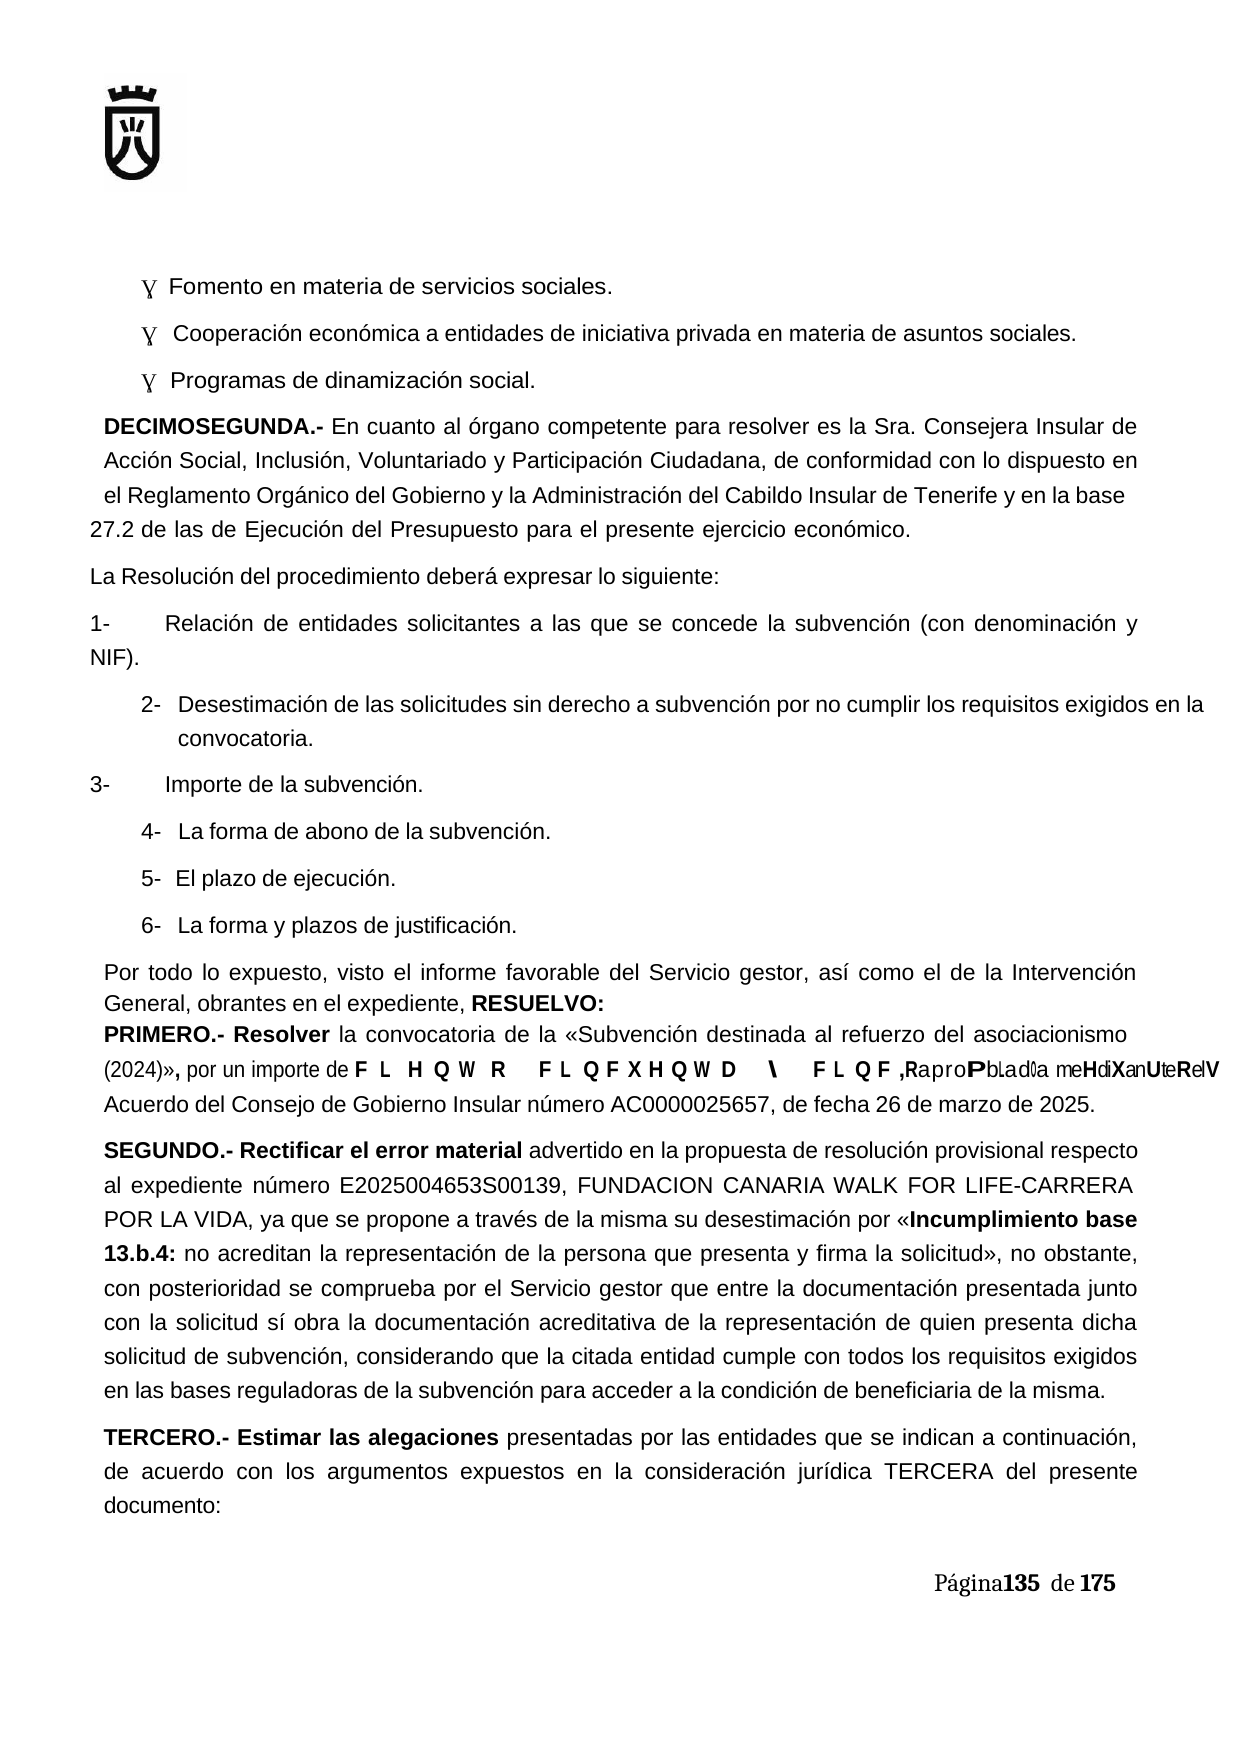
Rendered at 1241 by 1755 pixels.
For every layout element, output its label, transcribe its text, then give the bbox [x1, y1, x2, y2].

list de las de Ejecución del Presupuesto para el presente ejercicio económico. La Resolución del procedimiento deberá expresar lo siguiente: [89, 516, 912, 589]
text (2024)», por un importe de F L H Q W R F L Q F X H Q W D \ F L Q F ,RaproPbLadOa meHdiXanUteRelV [103, 1056, 1241, 1082]
list Importe de la subvención. [89, 771, 1241, 798]
text Ɣ Fomento en materia de servicios sociales. [141, 273, 1241, 299]
list La forma de abono de la subvención. 5- El plazo de ejecución. [141, 818, 555, 891]
text Acuerdo del Consejo de Gobierno Insular número AC0000025657, de fecha 26 de marzo de 2025. [103, 1091, 1241, 1117]
text PRIMERO.- Resolver la convocatoria de la «Subvención destinada al refuerzo del asociacionismo [103, 1022, 1241, 1048]
text Por todo lo expuesto, visto el informe favorable del Servicio gestor, así como el de la Intervención General, obrantes en el expediente, RESUELVO: [103, 958, 1138, 1017]
text DECIMOSEGUNDA.- En cuanto al órgano competente para resolver es la Sra. Consejera Insular de Acción Social, Inclusión, Voluntariado y Participación Ciudadana, de conformidad con lo dispuesto en el Reglamento Orgánico del Gobierno y la Administración del Cabildo Insular de Tenerife y en la base [103, 413, 1138, 508]
text POR LA VIDA, ya que se propone a través de la misma su desestimación por «Incumplimiento base 13.b.4: no acreditan la representación de la persona que presenta y firma la solicitud», no obstante, con posterioridad se comprueba por el Servicio gestor que entre la documentación presentada junto con la solicitud sí obra la documentación acreditativa de la representación de quien presenta dicha solicitud de subvención, considerando que la citada entidad cumple con todos los requisitos exigidos en las bases reguladoras de la subvención para acceder a la condición de beneficiaria de la misma. [103, 1206, 1138, 1404]
text Ɣ Programas de dinamización social. [141, 367, 1241, 393]
text TERCERO.- Estimar las alegaciones presentadas por las entidades que se indican a continuación, de acuerdo con los argumentos expuestos en la consideración jurídica TERCERA del presente documento: [103, 1424, 1138, 1518]
list Desestimación de las solicitudes sin derecho a subvención por no cumplir los requisitos exigidos en la convocatoria. [141, 691, 1241, 751]
list Relación de entidades solicitantes a las que se concede la subvención (con denominación y NIF). [89, 609, 1138, 670]
text Ɣ Cooperación económica a entidades de iniciativa privada en materia de asuntos sociales. [141, 320, 1241, 346]
text 6- La forma y plazos de justificación. [141, 912, 1241, 938]
text SEGUNDO.- Rectificar el error material advertido en la propuesta de resolución provisional respecto al expediente número E2025004653S00139, FUNDACION CANARIA WALK FOR LIFE-CARRERA [103, 1137, 1138, 1198]
